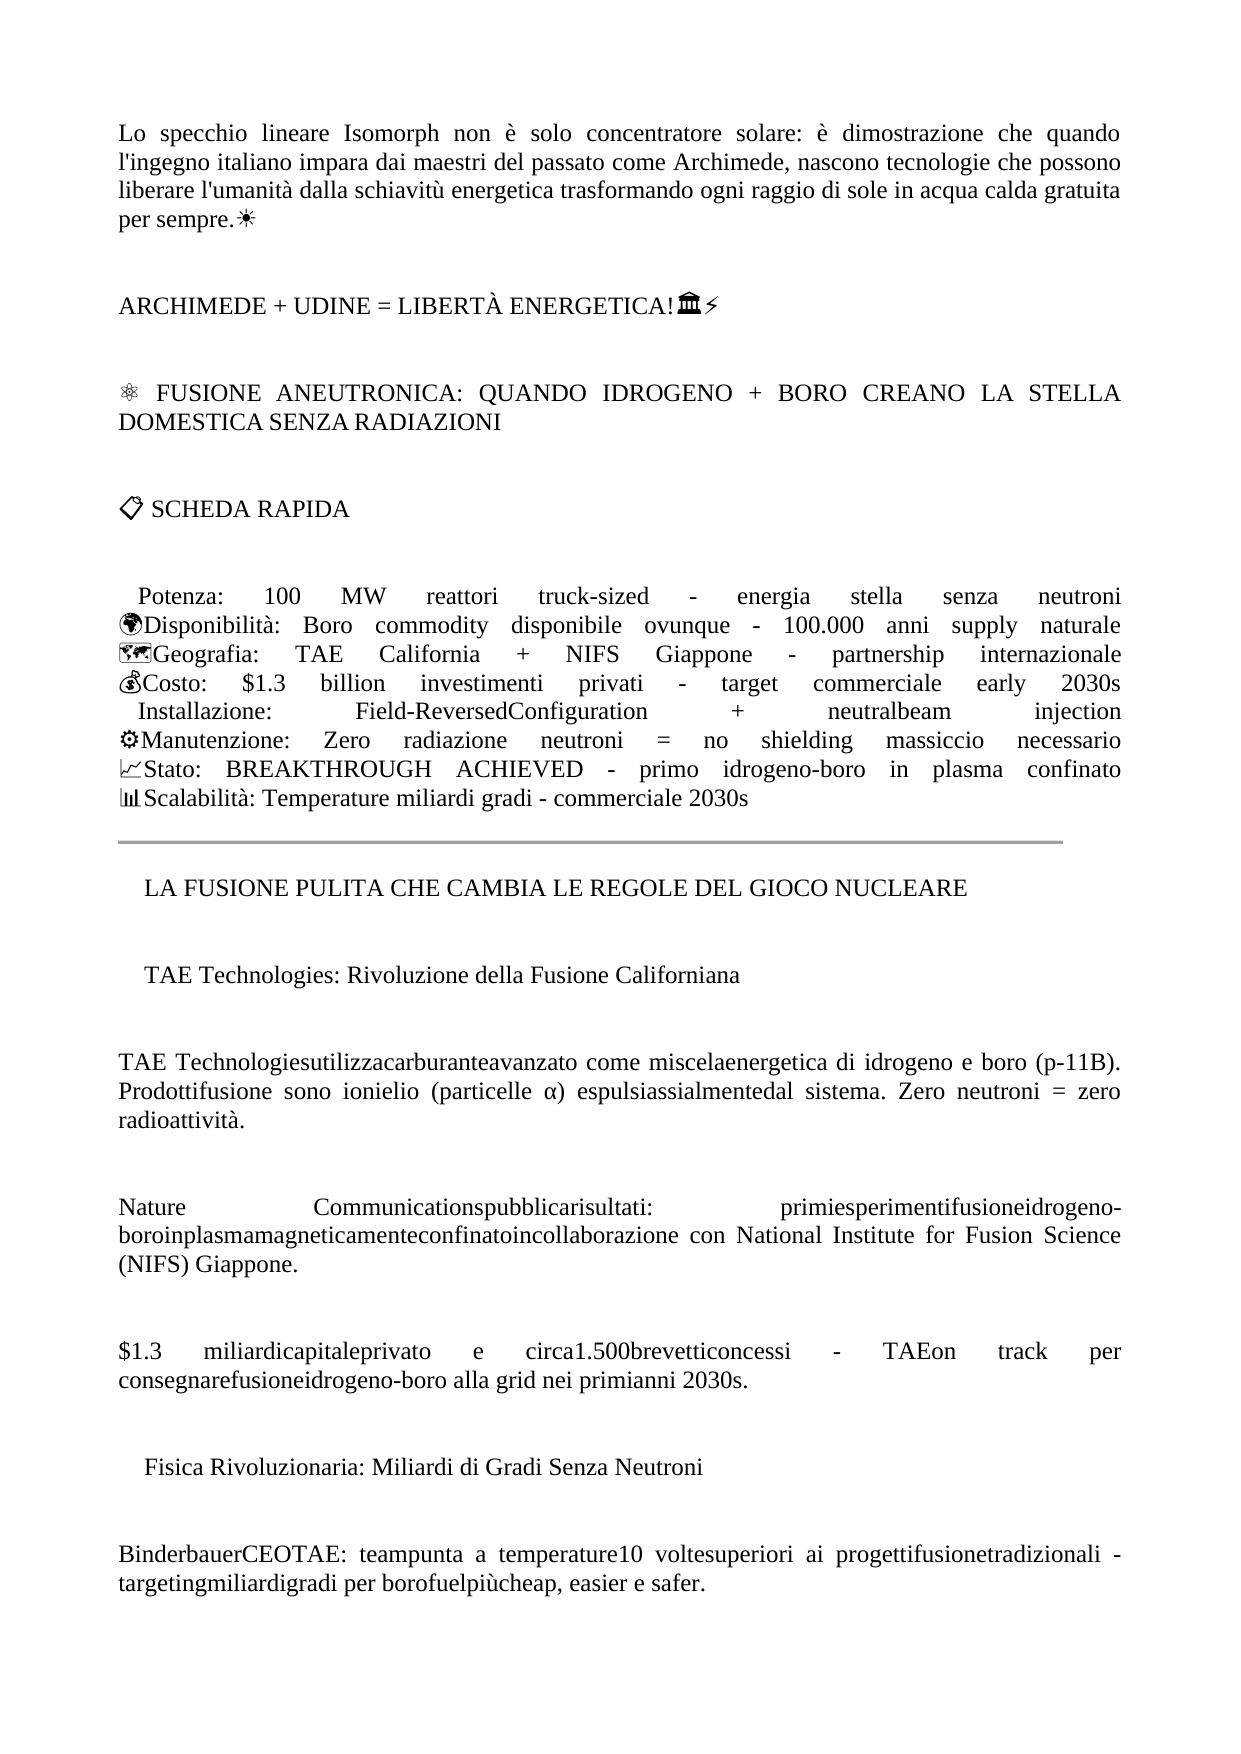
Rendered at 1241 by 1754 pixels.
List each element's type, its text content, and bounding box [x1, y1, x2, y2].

subtitle 📖 LA FUSIONE PULITA CHE CAMBIA LE REGOLE DEL GIOCO NUCLEARE [118, 873, 1122, 902]
text Lo specchio lineare Isomorph non è solo concentratore solare: è dimostrazione che quando l'ingegno italiano impara dai maestri del passato come Archimede, nascono tecnologie che possono liberare l'umanità dalla schiavitù energetica trasformando ogni raggio di sole in acqua calda gratuita per sempre.☀️🔍🇮🇹 [118, 118, 1122, 233]
subtitle 📋 SCHEDA RAPIDA [118, 494, 1122, 523]
subtitle 🎯 TAE Technologies: Rivoluzione della Fusione Californiana [118, 960, 1122, 989]
subtitle 🔥 Fisica Rivoluzionaria: Miliardi di Gradi Senza Neutroni [118, 1452, 1122, 1481]
text TAE Technologiesutilizzacarburanteavanzato come miscelaenergetica di idrogeno e boro (p-11B). Prodottifusione sono ionielio (particelle α) espulsiassialmentedal sistema. Zero neutroni = zero radioattività. [118, 1047, 1122, 1133]
text $1.3 miliardicapitaleprivato e circa1.500brevetticoncessi - TAEon track per consegnarefusioneidrogeno-boro alla grid nei primianni 2030s. [118, 1336, 1122, 1394]
text Nature Communicationspubblicarisultati: primiesperimentifusioneidrogeno-boroinplasmamagneticamenteconfinatoincollaborazione con National Institute for Fusion Science (NIFS) Giappone. [118, 1192, 1122, 1278]
subtitle ⚛️ FUSIONE ANEUTRONICA: QUANDO IDROGENO + BORO CREANO LA STELLA DOMESTICA SENZA RADIAZIONI [118, 378, 1122, 436]
text ARCHIMEDE + UDINE = LIBERTÀ ENERGETICA!🏛️⚡ [118, 291, 1122, 320]
text BinderbauerCEOTAE: teampunta a temperature10 voltesuperiori ai progettifusionetradizionali - targetingmiliardigradi per borofuelpiùcheap, easier e safer. [118, 1539, 1122, 1597]
text 🔋Potenza: 100 MW reattori truck-sized - energia stella senza neutroni 🌍Disponibilità: Boro commodity disponibile ovunque - 100.000 anni supply naturale 🗺️Geografia: TAE California + NIFS Giappone - partnership internazionale 💰Costo: $1.3 billion investimenti privati - target commerciale early 2030s 🔧Installazione: Field-ReversedConfiguration + neutralbeam injection ⚙️Manutenzione: Zero radiazione neutroni = no shielding massiccio necessario 📈Stato: BREAKTHROUGH ACHIEVED - primo idrogeno-boro in plasma confinato 📊Scalabilità: Temperature miliardi gradi - commerciale 2030s [118, 581, 1122, 811]
